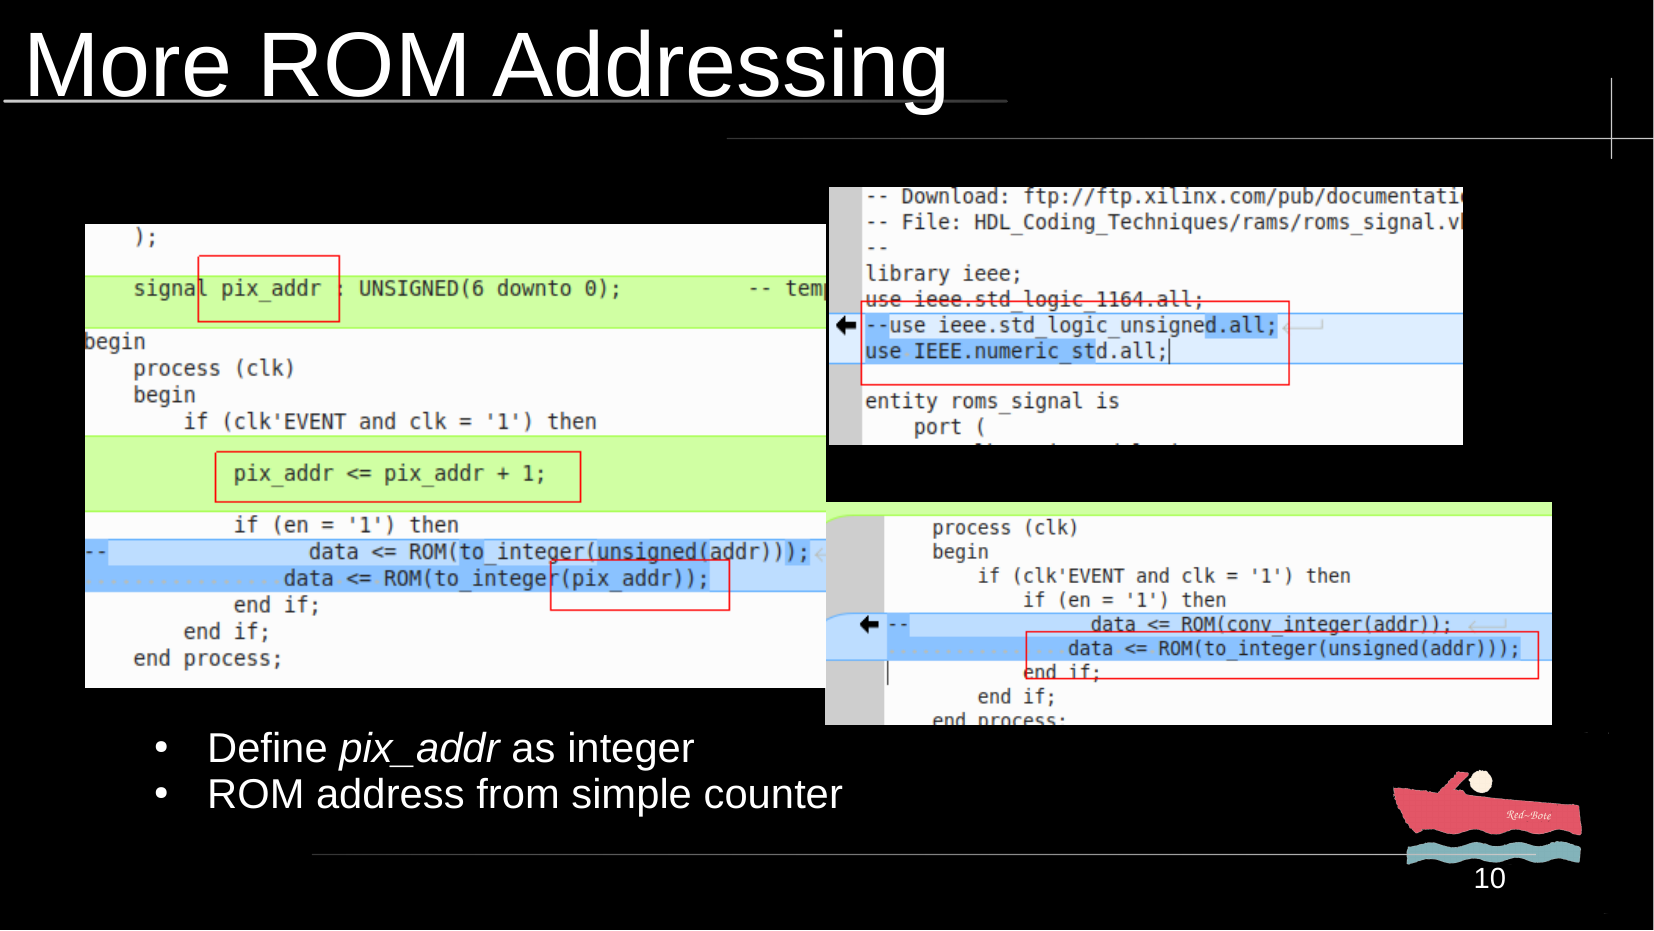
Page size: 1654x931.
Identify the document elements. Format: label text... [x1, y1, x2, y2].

picture [85, 224, 1552, 725]
picture [1380, 732, 1615, 914]
title More ROM Addressing [23, 11, 1589, 119]
picture [829, 187, 1463, 445]
list Define pix_addr as integer ROM address from simple counter [136, 724, 863, 863]
